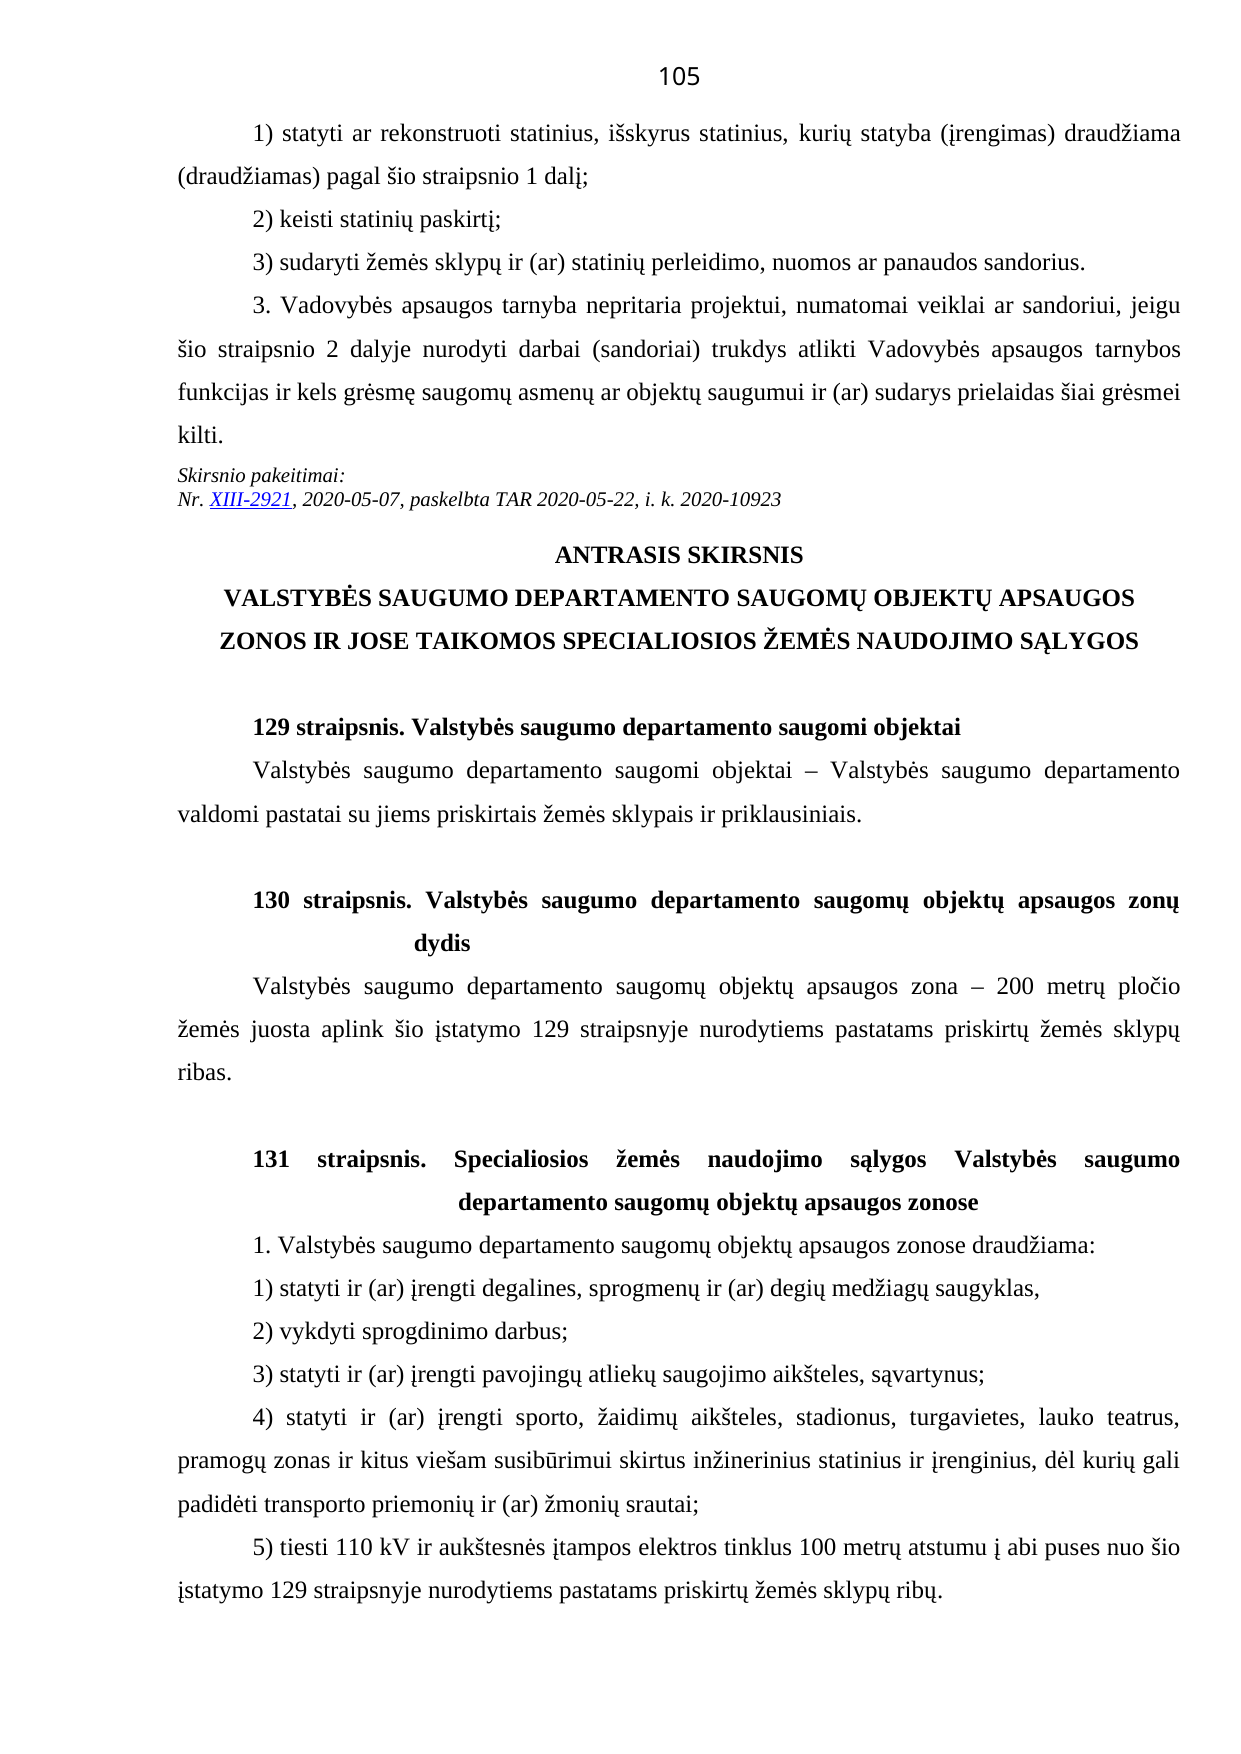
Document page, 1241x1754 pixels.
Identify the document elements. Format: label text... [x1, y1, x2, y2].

text 3) statyti ir (ar) įrengti pavojingų atliekų saugojimo aikšteles, sąvartynus; [177, 1359, 1181, 1388]
text 1) statyti ir (ar) įrengti degalines, sprogmenų ir (ar) degių medžiagų saugyklas, [177, 1273, 1181, 1302]
text Nr. XIII-2921, 2020-05-07, paskelbta TAR 2020-05-22, i. k. 2020-10923 [177, 487, 1181, 511]
text 131 straipsnis. Specialiosios žemės naudojimo sąlygos Valstybės saugumo departamento saugomų objektų apsaugos zonose [252, 1144, 1181, 1216]
text Skirsnio pakeitimai: [177, 463, 1181, 487]
text 2) keisti statinių paskirtį; [177, 204, 1181, 233]
text Valstybės saugumo departamento saugomų objektų apsaugos zona – 200 metrų pločio žemės juosta aplink šio įstatymo 129 straipsnyje nurodytiems pastatams priskirtų žemės sklypų ribas. [177, 971, 1181, 1086]
text VALSTYBĖS SAUGUMO DEPARTAMENTO SAUGOMŲ OBJEKTŲ APSAUGOS ZONOS IR JOSE TAIKOMOS SPECIALIOSIOS ŽEMĖS NAUDOJIMO SĄLYGOS [177, 583, 1181, 655]
text 3) sudaryti žemės sklypų ir (ar) statinių perleidimo, nuomos ar panaudos sandorius. [177, 247, 1181, 276]
text Valstybės saugumo departamento saugomi objektai – Valstybės saugumo departamento valdomi pastatai su jiems priskirtais žemės sklypais ir priklausiniais. [177, 756, 1181, 827]
text 130 straipsnis. Valstybės saugumo departamento saugomų objektų apsaugos zonų dydis [252, 885, 1181, 957]
text 129 straipsnis. Valstybės saugumo departamento saugomi objektai [177, 712, 1181, 741]
text ANTRASIS SKIRSNIS [177, 540, 1181, 569]
text 1. Valstybės saugumo departamento saugomų objektų apsaugos zonose draudžiama: [177, 1230, 1181, 1259]
text 3. Vadovybės apsaugos tarnyba nepritaria projektui, numatomai veiklai ar sandoriui, jeigu šio straipsnio 2 dalyje nurodyti darbai (sandoriai) trukdys atlikti Vadovybės apsaugos tarnybos funkcijas ir kels grėsmę saugomų asmenų ar objektų saugumui ir (ar) sudarys prielaidas šiai grėsmei kilti. [177, 291, 1181, 449]
text 4) statyti ir (ar) įrengti sporto, žaidimų aikšteles, stadionus, turgavietes, lauko teatrus, pramogų zonas ir kitus viešam susibūrimui skirtus inžinerinius statinius ir įrenginius, dėl kurių gali padidėti transporto priemonių ir (ar) žmonių srautai; [177, 1402, 1181, 1517]
text 1) statyti ar rekonstruoti statinius, išskyrus statinius, kurių statyba (įrengimas) draudžiama (draudžiamas) pagal šio straipsnio 1 dalį; [177, 118, 1181, 190]
text 2) vykdyti sprogdinimo darbus; [177, 1316, 1181, 1345]
text 5) tiesti 110 kV ir aukštesnės įtampos elektros tinklus 100 metrų atstumu į abi puses nuo šio įstatymo 129 straipsnyje nurodytiems pastatams priskirtų žemės sklypų ribų. [177, 1532, 1181, 1604]
